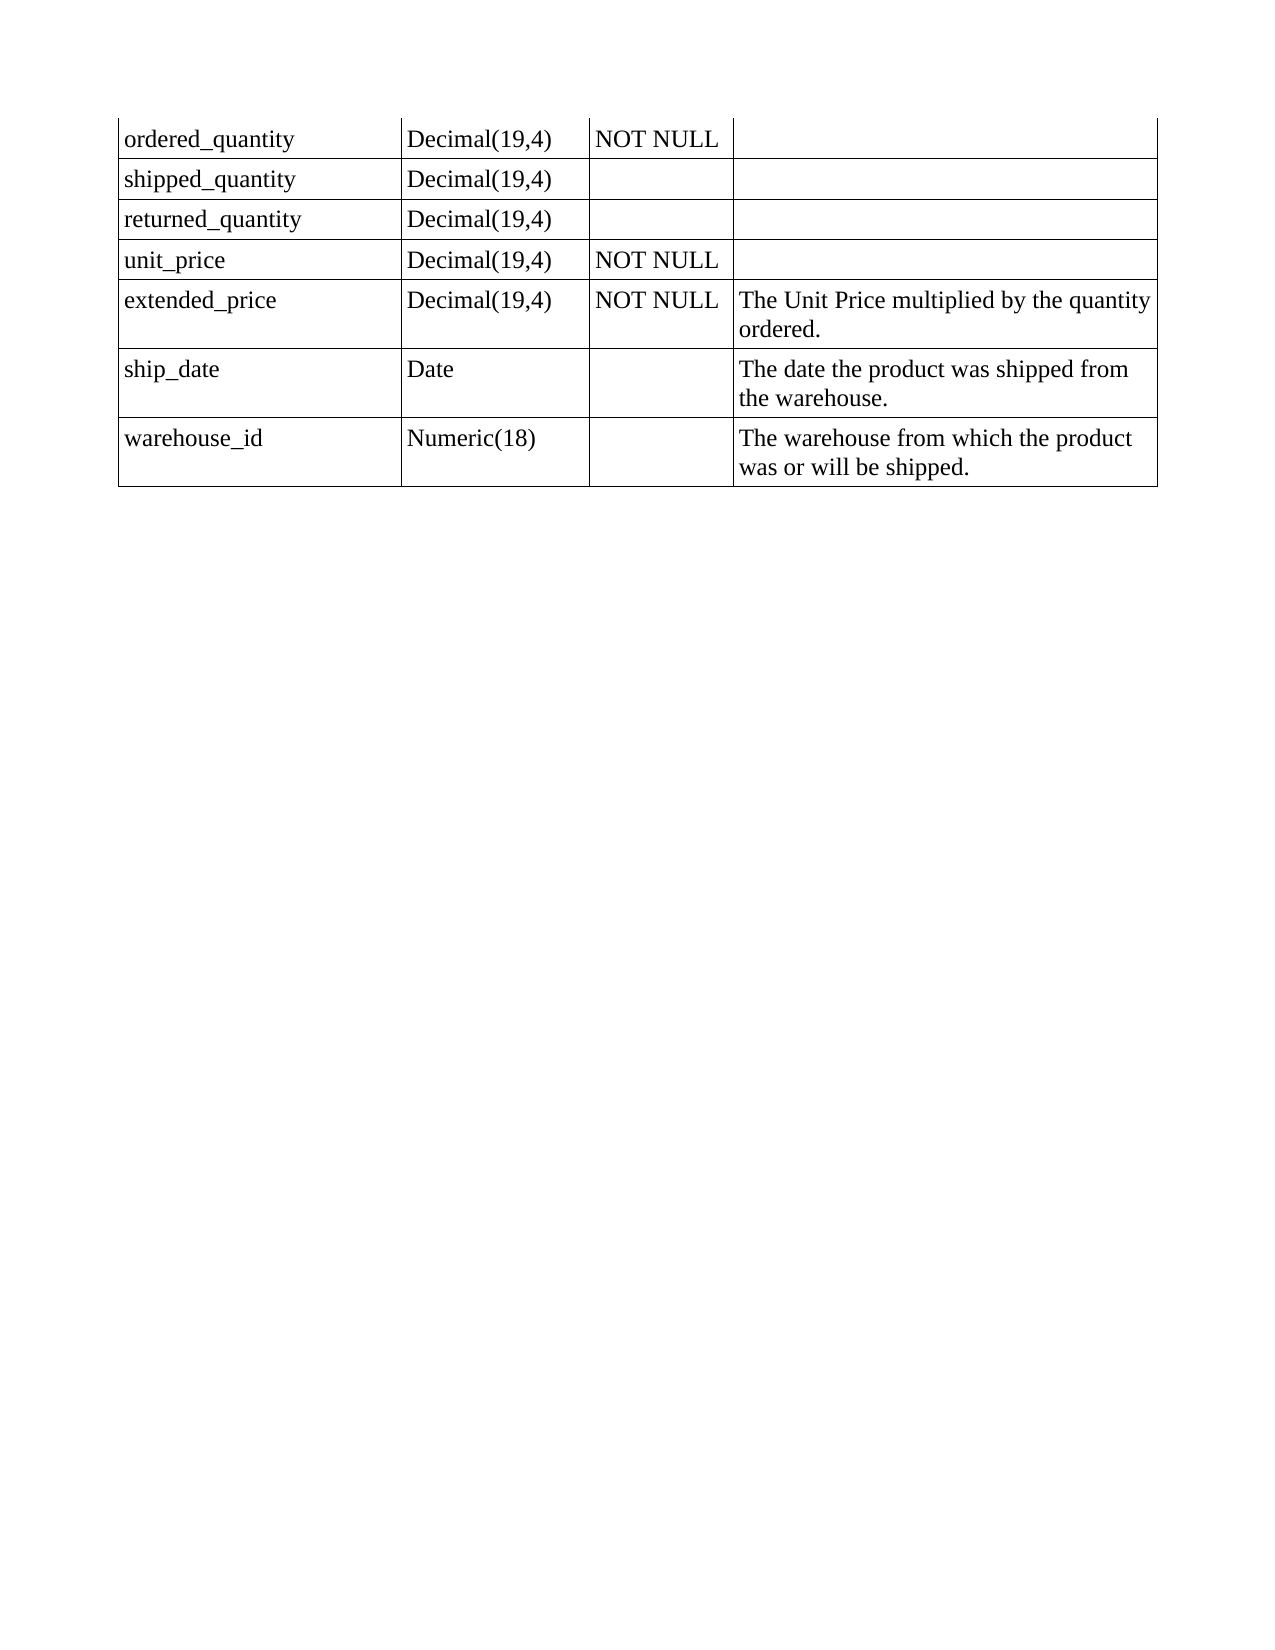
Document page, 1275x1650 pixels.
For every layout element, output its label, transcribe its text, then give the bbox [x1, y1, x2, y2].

table_cell Decimal(19,4) [402, 240, 589, 279]
table_cell [734, 240, 1157, 279]
table_cell The warehouse from which the product was or will be shipped. [734, 418, 1157, 486]
table_cell [734, 118, 1157, 158]
table_cell Decimal(19,4) [402, 159, 589, 199]
table_cell warehouse_id [119, 418, 401, 486]
table_cell [734, 159, 1157, 199]
table_cell Decimal(19,4) [402, 280, 589, 348]
table_cell [590, 418, 733, 486]
table_cell The date the product was shipped from the warehouse. [734, 349, 1157, 417]
table_cell [734, 200, 1157, 239]
table_cell ordered_quantity [119, 118, 401, 158]
table_cell Decimal(19,4) [402, 200, 589, 239]
table_cell unit_price [119, 240, 401, 279]
table_cell shipped_quantity [119, 159, 401, 199]
table_cell [590, 159, 733, 199]
table_cell Date [402, 349, 589, 417]
table_cell [590, 200, 733, 239]
table_cell extended_price [119, 280, 401, 348]
table_cell Numeric(18) [402, 418, 589, 486]
table_cell NOT NULL [590, 118, 733, 158]
table_cell NOT NULL [590, 240, 733, 279]
table_cell ship_date [119, 349, 401, 417]
table_cell The Unit Price multiplied by the quantity ordered. [734, 280, 1157, 348]
table_cell returned_quantity [119, 200, 401, 239]
table_cell NOT NULL [590, 280, 733, 348]
table_cell Decimal(19,4) [402, 118, 589, 158]
table_cell [590, 349, 733, 417]
